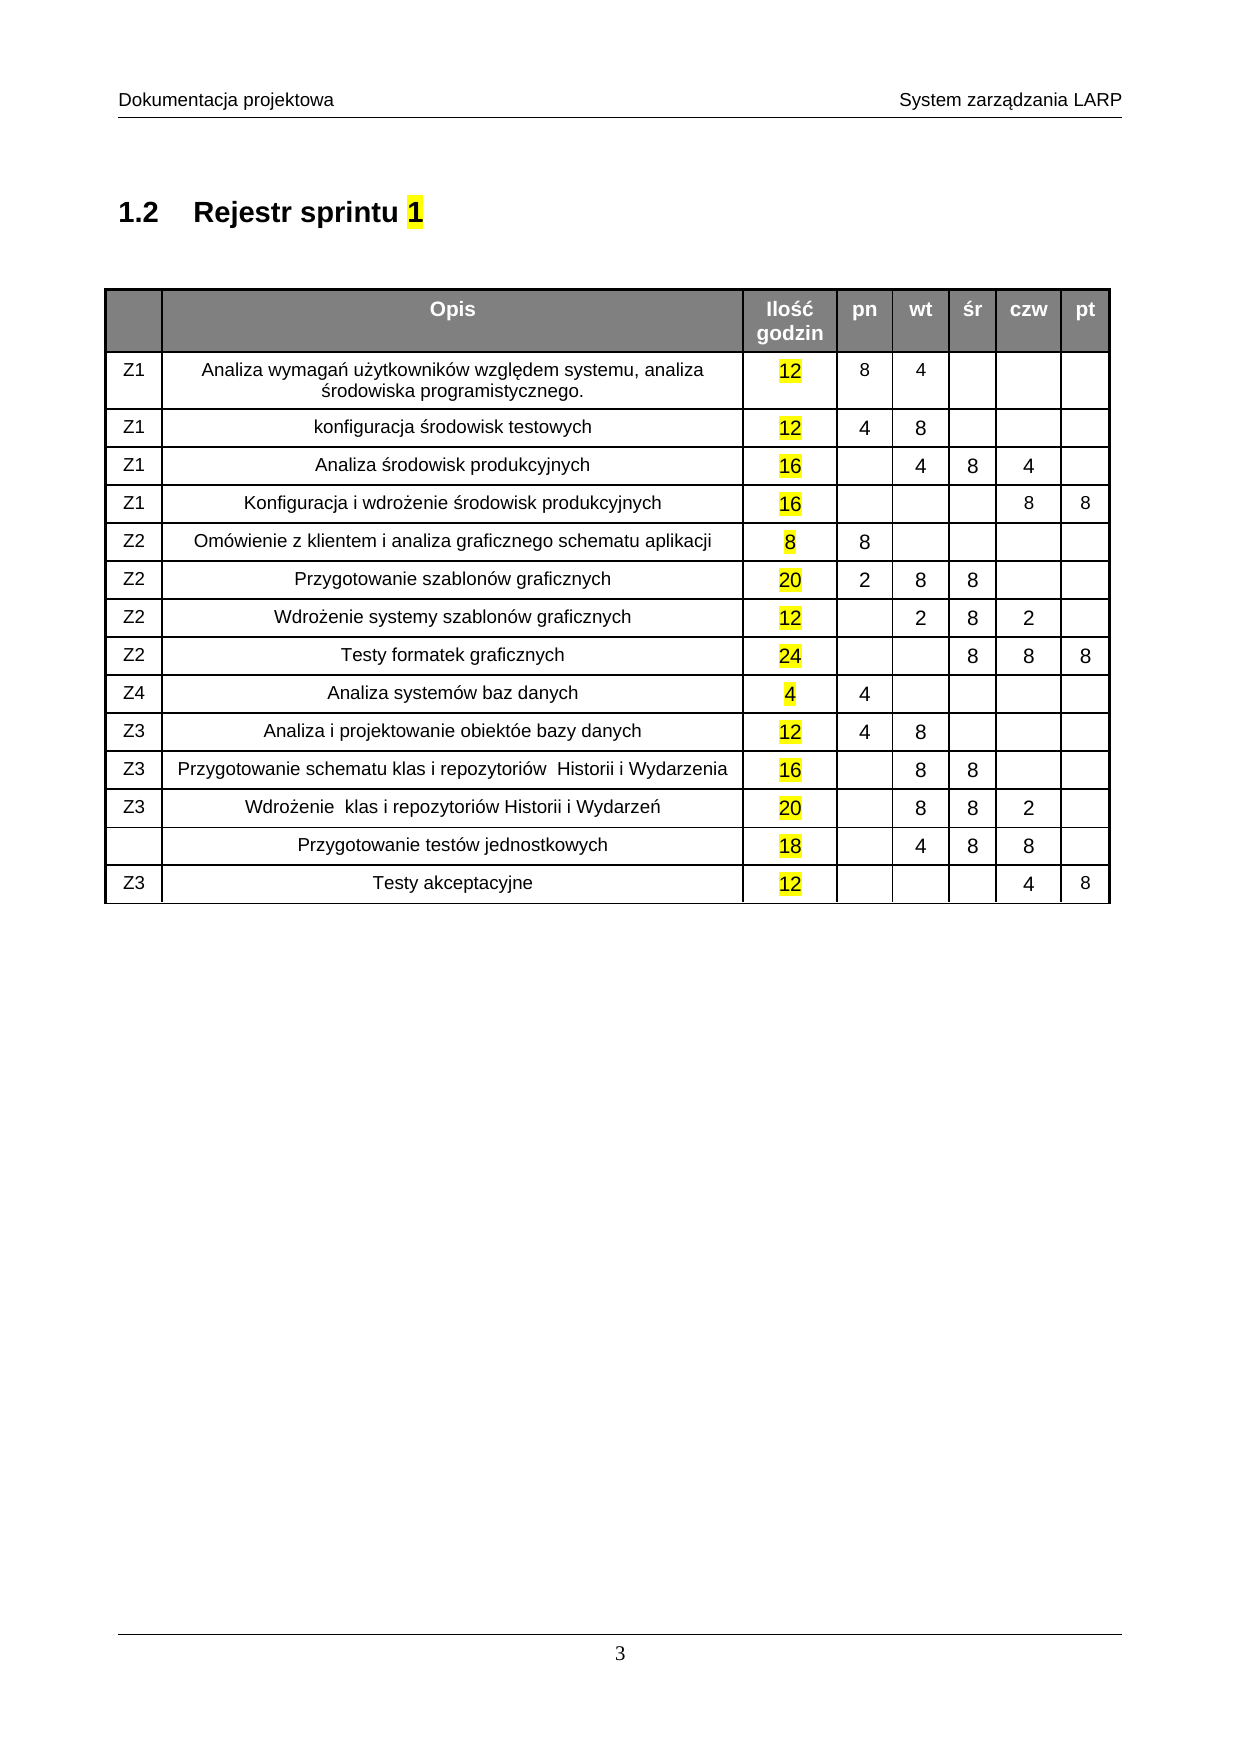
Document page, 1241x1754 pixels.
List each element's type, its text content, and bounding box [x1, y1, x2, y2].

table_cell Przygotowanie testów jednostkowych [163, 828, 742, 864]
table_cell 8 [893, 562, 948, 598]
table_cell Z3 [107, 752, 161, 788]
table_cell 8 [950, 828, 995, 864]
table_cell 4 [997, 866, 1060, 902]
table_cell Omówienie z klientem i analiza graficznego schematu aplikacji [163, 524, 742, 560]
table_cell [997, 676, 1060, 712]
table_cell 8 [997, 828, 1060, 864]
table_cell Z2 [107, 524, 161, 560]
table_cell [838, 486, 892, 522]
table_cell [997, 714, 1060, 750]
table_cell 2 [893, 600, 948, 636]
table_cell Z2 [107, 600, 161, 636]
table_header Ilość godzin [744, 291, 836, 351]
table_cell Z3 [107, 714, 161, 750]
table_cell [950, 714, 995, 750]
table_cell 12 [744, 866, 836, 902]
table_cell [950, 353, 995, 408]
table_cell 2 [997, 790, 1060, 826]
table_cell Analiza i projektowanie obiektóe bazy danych [163, 714, 742, 750]
table_cell Z4 [107, 676, 161, 712]
table_cell 8 [950, 752, 995, 788]
table_cell 4 [997, 448, 1060, 484]
table_cell 8 [950, 562, 995, 598]
table_cell [1062, 790, 1108, 826]
table_cell Z1 [107, 410, 161, 446]
table_header śr [950, 291, 995, 351]
table_cell Z3 [107, 866, 161, 902]
table_cell [1062, 410, 1108, 446]
table_cell [950, 866, 995, 902]
table_header Opis [163, 291, 742, 351]
table_cell 24 [744, 638, 836, 674]
table_cell Analiza wymagań użytkowników względem systemu, analiza środowiska programistycznego. [163, 353, 742, 408]
table_cell 8 [893, 410, 948, 446]
table_cell Testy formatek graficznych [163, 638, 742, 674]
table_cell 4 [838, 714, 892, 750]
table_cell 8 [838, 353, 892, 408]
table_cell [838, 866, 892, 902]
table_cell 2 [838, 562, 892, 598]
table_cell [893, 866, 948, 902]
table_cell Wdrożenie klas i repozytoriów Historii i Wydarzeń [163, 790, 742, 826]
table_cell Konfiguracja i wdrożenie środowisk produkcyjnych [163, 486, 742, 522]
table_cell [950, 486, 995, 522]
table_cell Przygotowanie szablonów graficznych [163, 562, 742, 598]
table_cell 8 [997, 486, 1060, 522]
table_cell 8 [893, 714, 948, 750]
table_cell [838, 828, 892, 864]
table_cell [997, 353, 1060, 408]
table_header wt [893, 291, 948, 351]
table_cell 8 [1062, 866, 1108, 902]
table_cell 16 [744, 752, 836, 788]
table_cell [1062, 448, 1108, 484]
table_cell 16 [744, 448, 836, 484]
table_cell 8 [744, 524, 836, 560]
table_cell Przygotowanie schematu klas i repozytoriów Historii i Wydarzenia [163, 752, 742, 788]
subtitle Rejestr sprintu 1 [118, 195, 1122, 229]
table_cell [1062, 600, 1108, 636]
table_cell Testy akceptacyjne [163, 866, 742, 902]
table_cell [997, 524, 1060, 560]
table_cell [1062, 676, 1108, 712]
table_cell [838, 448, 892, 484]
table_cell 20 [744, 790, 836, 826]
table_cell [838, 600, 892, 636]
table_cell 12 [744, 410, 836, 446]
table_cell 8 [838, 524, 892, 560]
table_cell [838, 790, 892, 826]
table_cell 8 [1062, 638, 1108, 674]
table_cell 4 [838, 676, 892, 712]
table_cell [1062, 752, 1108, 788]
table_cell [838, 752, 892, 788]
table_cell Wdrożenie systemy szablonów graficznych [163, 600, 742, 636]
table_cell konfiguracja środowisk testowych [163, 410, 742, 446]
table_cell Z2 [107, 562, 161, 598]
table_cell 12 [744, 714, 836, 750]
table_cell [950, 410, 995, 446]
table_cell 8 [893, 752, 948, 788]
table_cell 4 [893, 828, 948, 864]
table_cell 12 [744, 353, 836, 408]
table_cell [1062, 353, 1108, 408]
table_cell 4 [744, 676, 836, 712]
table_cell 8 [950, 600, 995, 636]
table_cell 8 [950, 448, 995, 484]
table_cell [893, 676, 948, 712]
table_cell Z3 [107, 790, 161, 826]
table_cell Z1 [107, 486, 161, 522]
table_cell 20 [744, 562, 836, 598]
table_cell 8 [950, 638, 995, 674]
table_header [107, 291, 161, 351]
table_header czw [997, 291, 1060, 351]
table_header pn [838, 291, 892, 351]
table_cell [1062, 562, 1108, 598]
table_cell [893, 524, 948, 560]
table_cell Analiza systemów baz danych [163, 676, 742, 712]
table_cell [1062, 828, 1108, 864]
table_cell [997, 410, 1060, 446]
table_header pt [1062, 291, 1108, 351]
table_cell [838, 638, 892, 674]
table_cell 4 [893, 353, 948, 408]
table_cell [893, 486, 948, 522]
table_cell 8 [893, 790, 948, 826]
table_cell 8 [950, 790, 995, 826]
table_cell [1062, 524, 1108, 560]
table_cell [893, 638, 948, 674]
table_cell [950, 524, 995, 560]
table_cell 12 [744, 600, 836, 636]
table_cell Analiza środowisk produkcyjnych [163, 448, 742, 484]
table_cell Z1 [107, 448, 161, 484]
table_cell 8 [1062, 486, 1108, 522]
table_cell 2 [997, 600, 1060, 636]
table_cell Z1 [107, 353, 161, 408]
table_cell 4 [893, 448, 948, 484]
table_cell 8 [997, 638, 1060, 674]
table_cell 18 [744, 828, 836, 864]
table_cell 4 [838, 410, 892, 446]
table_cell Z2 [107, 638, 161, 674]
table_cell 16 [744, 486, 836, 522]
table_cell [997, 562, 1060, 598]
table_cell [1062, 714, 1108, 750]
table_cell [950, 676, 995, 712]
table_cell [997, 752, 1060, 788]
table_cell [107, 828, 161, 864]
